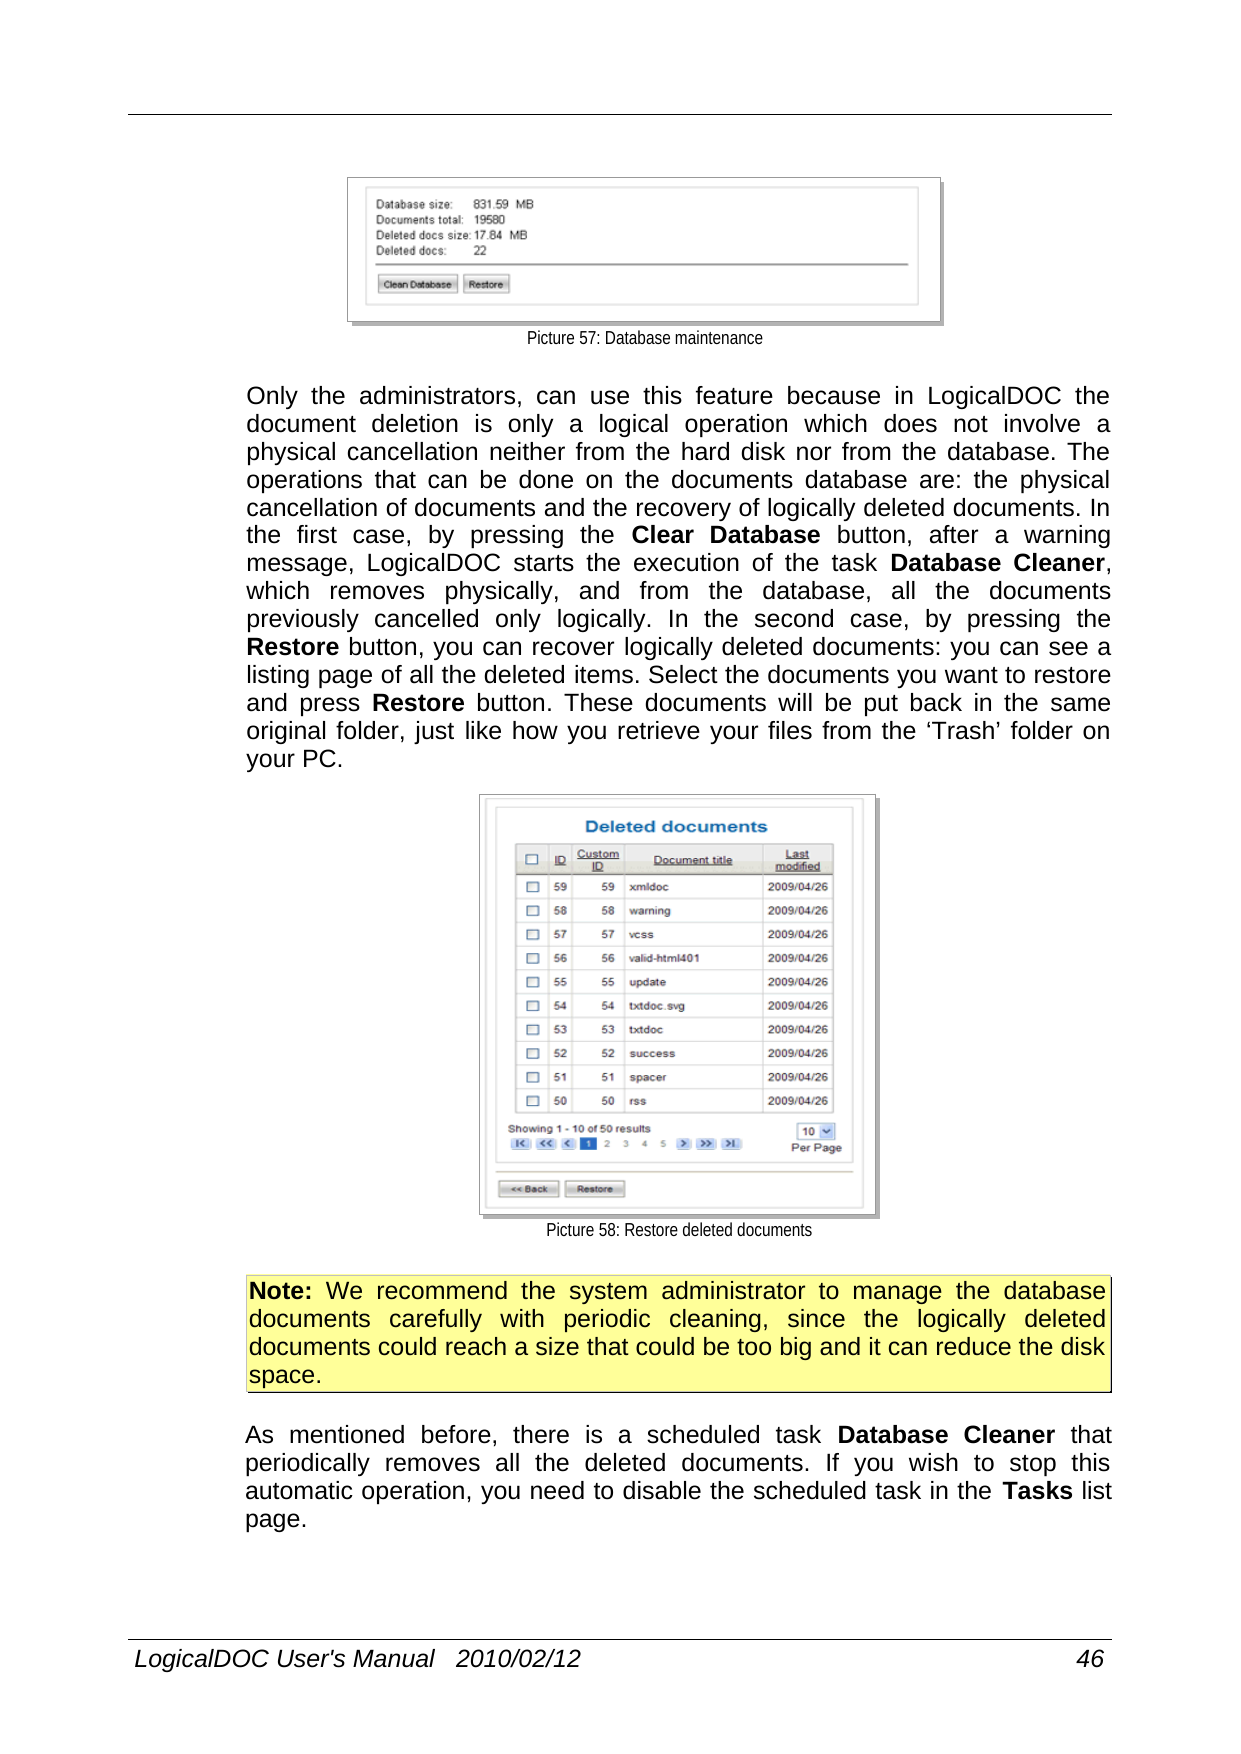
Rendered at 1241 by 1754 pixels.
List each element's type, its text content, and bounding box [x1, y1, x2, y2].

text [480, 795, 875, 1214]
text Picture 57: Database maintenance [347, 322, 943, 346]
text Note: We recommend the system administrator to manage the database documents carefully with periodic cleaning, since the logically deleted documents could reach a size that could be too big and it can reduce the disk space. [247, 1276, 1110, 1391]
text Only the administrators, can use this feature because in LogicalDOC the document deletion is only a logical operation which does not involve a physical cancellation neither from the hard disk nor from the database. The operations that can be done on the documents database are: the physical cancellation of documents and the recovery of logically deleted documents. In the first case, by pressing the Clear Database button, after a warning message, LogicalDOC starts the execution of the task Database Cleaner, which removes physically, and from the database, all the documents previously cancelled only logically. In the second case, by pressing the Restore button, you can recover logically deleted documents: you can see a listing page of all the deleted items. Select the documents you want to restore and press Restore button. These documents will be put back in the same original folder, just like how you retrieve your files from the ‘Trash’ folder on your PC. [246, 382, 1112, 773]
text Picture 58: Restore deleted documents [473, 800, 885, 1239]
text As mentioned before, there is a scheduled task Database Cleaner that periodically removes all the deleted documents. If you wish to stop this automatic operation, you need to disable the scheduled task in the Tasks list page. [245, 1421, 1112, 1532]
